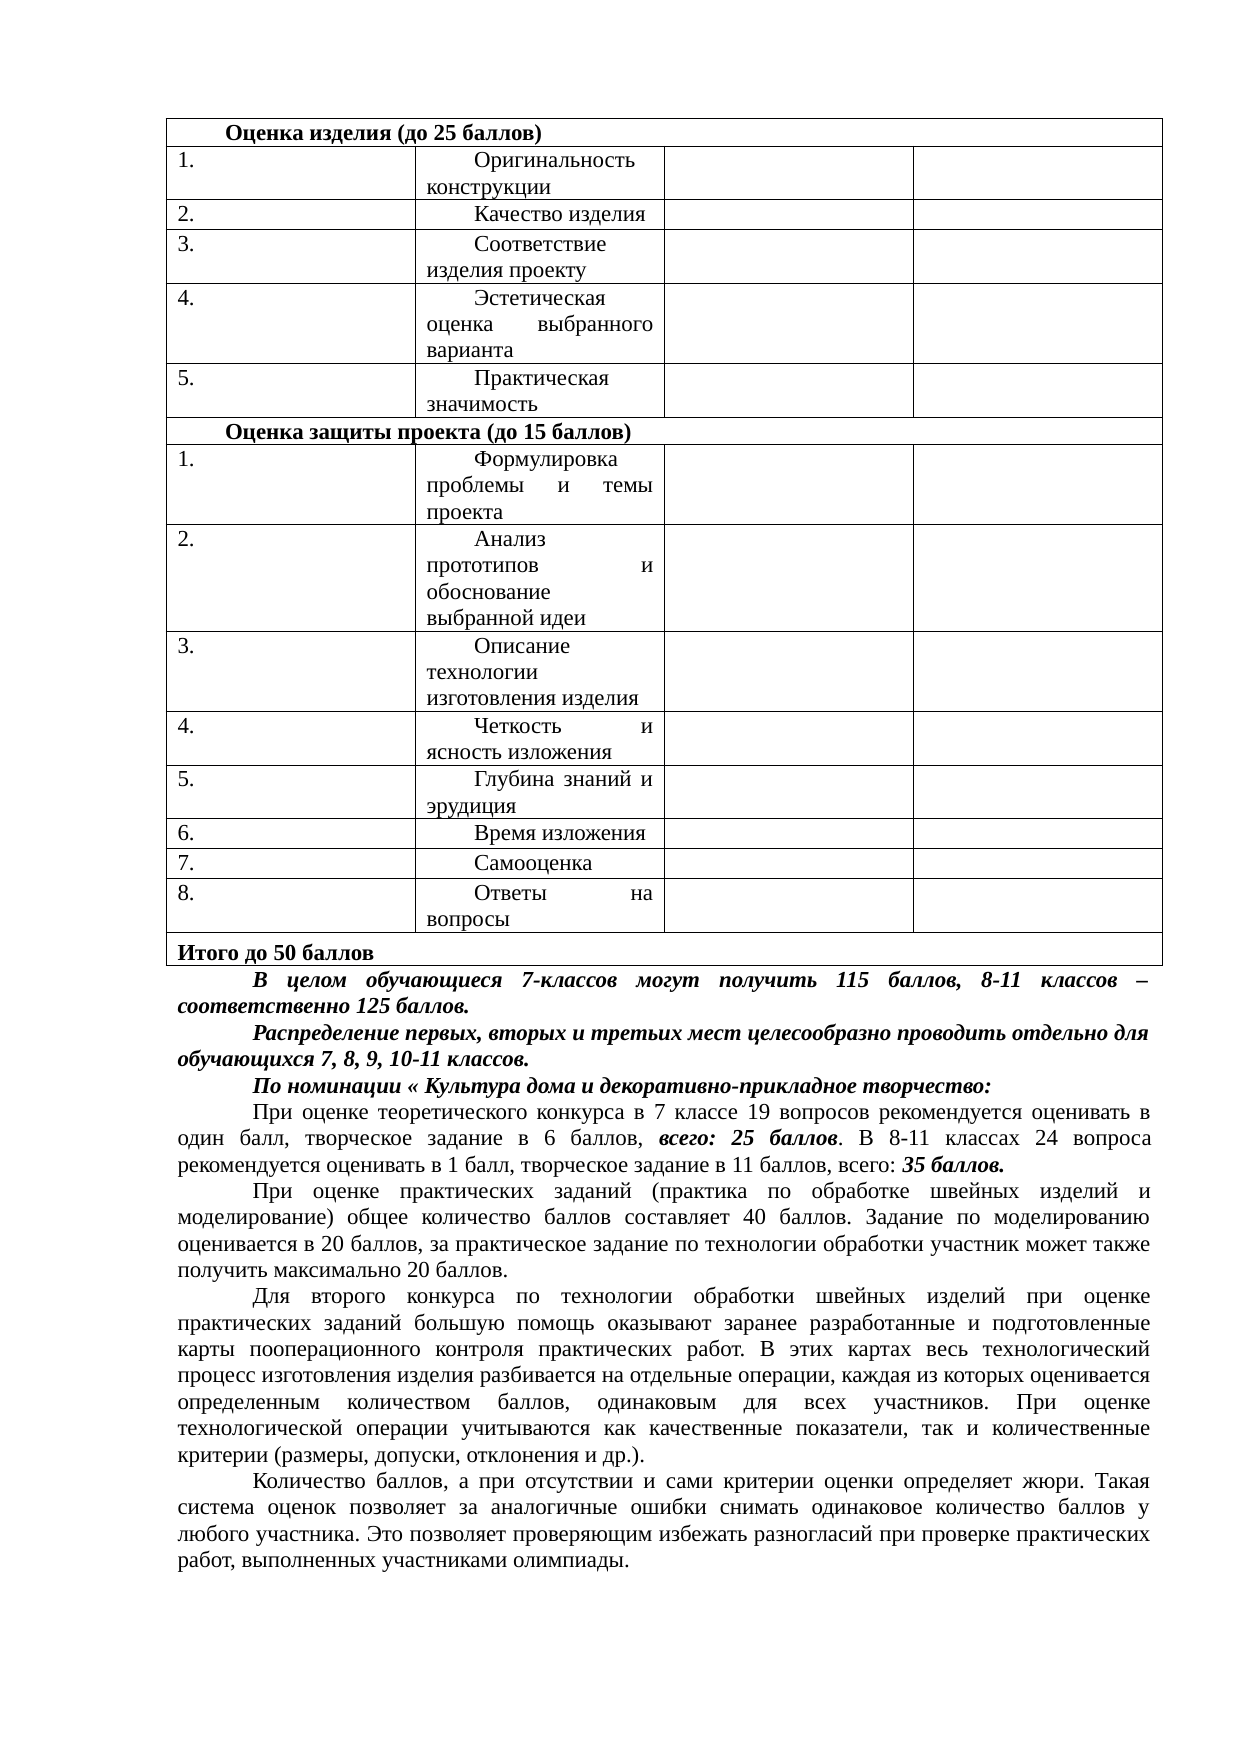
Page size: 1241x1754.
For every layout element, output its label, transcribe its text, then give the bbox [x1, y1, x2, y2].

table_cell [914, 766, 1162, 818]
table_cell [665, 849, 913, 878]
table_cell 2. [167, 200, 415, 229]
table_cell Описание технологии изготовления изделия [416, 632, 664, 711]
table_cell [914, 879, 1162, 932]
table_cell Соответствие изделия проекту [416, 230, 664, 283]
table_cell Оригинальность конструкции [416, 147, 664, 199]
text При оценке теоретического конкурса в 7 классе 19 вопросов рекомендуется оценивать в один балл, творческое задание в 6 баллов, всего: 25 баллов. В 8-11 классах 24 вопроса рекомендуется оценивать в 1 балл, творческое задание в 11 баллов, всего: 35 баллов. [177, 1098, 1152, 1177]
table_cell [665, 147, 913, 199]
table_cell [665, 284, 913, 363]
table_cell 1. [167, 147, 415, 199]
table_cell 4. [167, 284, 415, 363]
table_cell [914, 364, 1162, 417]
table_cell [665, 766, 913, 818]
table_cell Оценка изделия (до 25 баллов) [167, 119, 1162, 146]
table_cell [665, 712, 913, 764]
table_cell 6. [167, 819, 415, 848]
table_cell [914, 147, 1162, 199]
text При оценке практических заданий (практика по обработке швейных изделий и моделирование) общее количество баллов составляет 40 баллов. Задание по моделированию оценивается в 20 баллов, за практическое задание по технологии обработки участник может также получить максимально 20 баллов. [177, 1177, 1152, 1282]
table_cell [914, 200, 1162, 229]
table_cell [665, 819, 913, 848]
table_cell 7. [167, 849, 415, 878]
table_cell Эстетическая оценка выбранного варианта [416, 284, 664, 363]
table_cell Ответы на вопросы [416, 879, 664, 932]
table_cell Практическая значимость [416, 364, 664, 417]
table_cell [665, 525, 913, 631]
table_cell Итого до 50 баллов [167, 933, 1162, 965]
table_cell 8. [167, 879, 415, 932]
table_cell [665, 632, 913, 711]
table_cell 5. [167, 766, 415, 818]
table_cell [914, 819, 1162, 848]
table_cell [914, 632, 1162, 711]
table_cell Самооценка [416, 849, 664, 878]
text По номинации « Культура дома и декоративно-прикладное творчество: [177, 1072, 1152, 1098]
table_cell [914, 230, 1162, 283]
table_cell Четкость и ясность изложения [416, 712, 664, 764]
table_cell [665, 879, 913, 932]
table_cell [665, 230, 913, 283]
table_cell 2. [167, 525, 415, 631]
table_cell [665, 200, 913, 229]
table_cell 3. [167, 230, 415, 283]
table_cell [914, 712, 1162, 764]
table_cell [665, 364, 913, 417]
text Распределение первых, вторых и третьих мест целесообразно проводить отдельно для обучающихся 7, 8, 9, 10-11 классов. [177, 1019, 1152, 1072]
table_cell Оценка защиты проекта (до 15 баллов) [167, 418, 1162, 444]
table_cell [914, 284, 1162, 363]
table_cell Глубина знаний и эрудиция [416, 766, 664, 818]
text Для второго конкурса по технологии обработки швейных изделий при оценке практических заданий большую помощь оказывают заранее разработанные и подготовленные карты пооперационного контроля практических работ. В этих картах весь технологический процесс изготовления изделия разбивается на отдельные операции, каждая из которых оценивается определенным количеством баллов, одинаковым для всех участников. При оценке технологической операции учитываются как качественные показатели, так и количественные критерии (размеры, допуски, отклонения и др.). [177, 1282, 1152, 1467]
table_cell 1. [167, 445, 415, 524]
text В целом обучающиеся 7-классов могут получить 115 баллов, 8-11 классов – соответственно 125 баллов. [177, 966, 1152, 1019]
text Количество баллов, а при отсутствии и сами критерии оценки определяет жюри. Такая система оценок позволяет за аналогичные ошибки снимать одинаковое количество баллов у любого участника. Это позволяет проверяющим избежать разногласий при проверке практических работ, выполненных участниками олимпиады. [177, 1467, 1152, 1572]
table_cell 5. [167, 364, 415, 417]
table_cell 3. [167, 632, 415, 711]
table_cell [914, 849, 1162, 878]
table_cell Формулировка проблемы и темы проекта [416, 445, 664, 524]
table_cell [914, 525, 1162, 631]
table_cell Качество изделия [416, 200, 664, 229]
table_cell [665, 445, 913, 524]
table_cell [914, 445, 1162, 524]
table_cell Время изложения [416, 819, 664, 848]
table_cell 4. [167, 712, 415, 764]
table_cell Анализ прототипов и обоснование выбранной идеи [416, 525, 664, 631]
